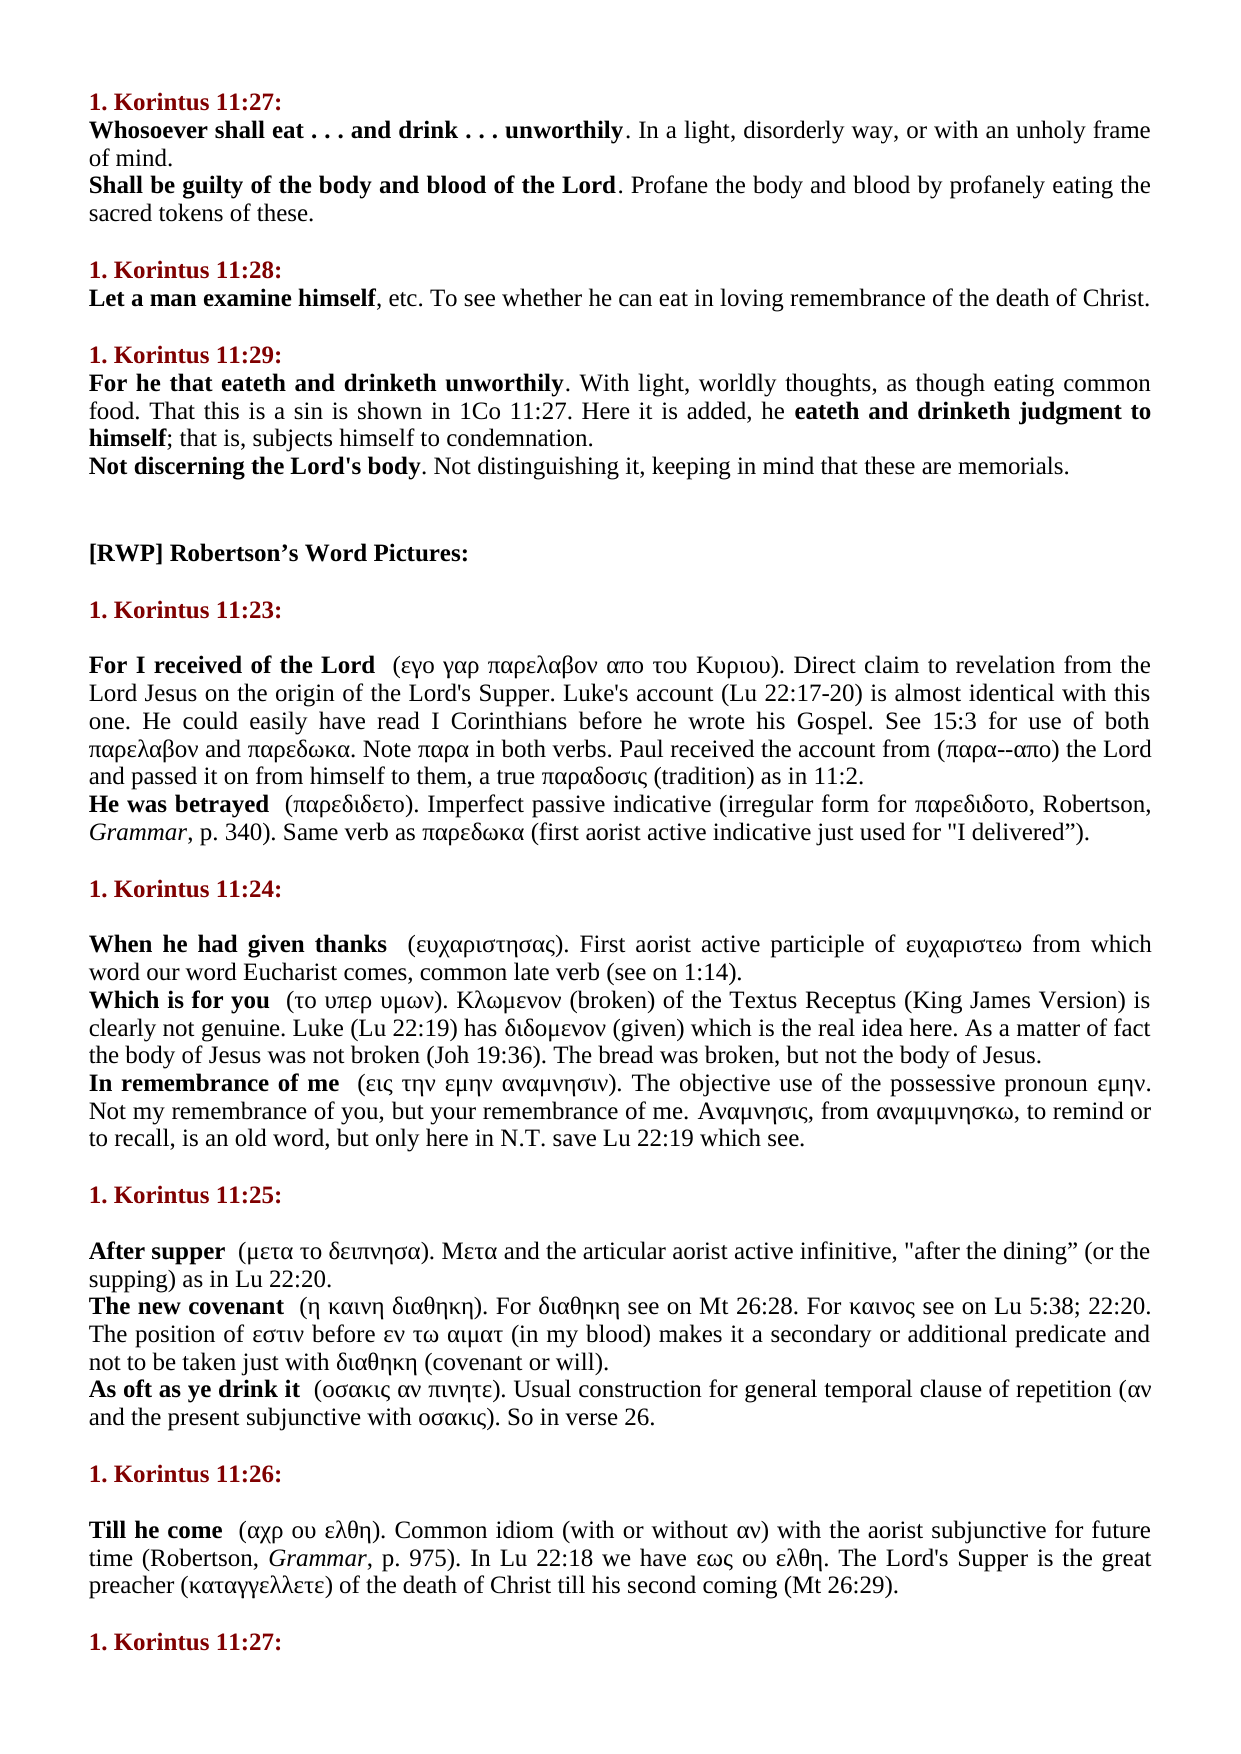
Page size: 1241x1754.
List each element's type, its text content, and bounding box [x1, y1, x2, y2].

text [RWP] Robertson’s Word Pictures: [88, 539, 1152, 567]
text After supper (μετα το δειπνησα). Μετα and the articular aorist active infinitive, "after the dining” (or the supping) as in Lu 22:20. [88, 1237, 1152, 1292]
text 1. Korintus 11:24: [88, 875, 1152, 903]
text Whosoever shall eat . . . and drink . . . unworthily. In a light, disorderly way, or with an unholy frame of mind. Shall be guilty of the body and blood of the Lord. Profane the body and blood by profanely eating the sacred tokens of these. [88, 116, 1152, 227]
text 1. Korintus 11:25: [88, 1182, 1152, 1209]
text Let a man examine himself, etc. To see whether he can eat in loving remembrance of the death of Christ. [88, 284, 1152, 312]
text The new covenant (η καινη διαθηκη). For διαθηκη see on Mt 26:28. For καινος see on Lu 5:38; 22:20. The position of εστιν before εν τω αιματ (in my blood) makes it a secondary or additional predicate and not to be taken just with διαθηκη (covenant or will). [88, 1292, 1152, 1376]
text 1. Korintus 11:26: [88, 1461, 1152, 1488]
text Which is for you (το υπερ υμων). Κλωμενον (broken) of the Textus Receptus (King James Version) is clearly not genuine. Luke (Lu 22:19) has διδομενον (given) which is the real idea here. As a matter of fact the body of Jesus was not broken (Joh 19:36). The bread was broken, but not the body of Jesus. [88, 986, 1152, 1069]
text In remembrance of me (εις την εμην αναμνησιν). The objective use of the possessive pronoun εμην. Not my remembrance of you, but your remembrance of me. Αναμνησις, from αναμιμνησκω, to remind or to recall, is an old word, but only here in N.T. save Lu 22:19 which see. [88, 1069, 1152, 1152]
text When he had given thanks (ευχαριστησας). First aorist active participle of ευχαριστεω from which word our word Eucharist comes, common late verb (see on 1:14). [88, 931, 1152, 986]
text 1. Korintus 11:29: [88, 341, 1152, 369]
text 1. Korintus 11:27: [88, 88, 1152, 116]
text 1. Korintus 11:27: [88, 1628, 1152, 1656]
text As oft as ye drink it (οσακις αν πινητε). Usual construction for general temporal clause of repetition (αν and the present subjunctive with οσακις). So in verse 26. [88, 1376, 1152, 1431]
text 1. Korintus 11:28: [88, 257, 1152, 284]
text He was betrayed (παρεδιδετο). Imperfect passive indicative (irregular form for παρεδιδοτο, Robertson, Grammar, p. 340). Same verb as παρεδωκα (first aorist active indicative just used for "I delivered”). [88, 790, 1152, 846]
text For he that eateth and drinketh unworthily. With light, worldly thoughts, as though eating common food. That this is a sin is shown in 1Co 11:27. Here it is added, he eateth and drinketh judgment to himself; that is, subjects himself to condemnation. Not discerning the Lord's body. Not distinguishing it, keeping in mind that these are memorials. [88, 369, 1152, 480]
text For I received of the Lord (εγο γαρ παρελαβον απο του Κυριου). Direct claim to revelation from the Lord Jesus on the origin of the Lord's Supper. Luke's account (Lu 22:17-20) is almost identical with this one. He could easily have read I Corinthians before he wrote his Gospel. See 15:3 for use of both παρελαβον and παρεδωκα. Note παρα in both verbs. Paul received the account from (παρα--απο) the Lord and passed it on from himself to them, a true παραδοσις (tradition) as in 11:2. [88, 652, 1152, 790]
text Till he come (αχρ ου ελθη). Common idiom (with or without αν) with the aorist subjunctive for future time (Robertson, Grammar, p. 975). In Lu 22:18 we have εως ου ελθη. The Lord's Supper is the great preacher (καταγγελλετε) of the death of Christ till his second coming (Mt 26:29). [88, 1516, 1152, 1599]
text 1. Korintus 11:23: [88, 596, 1152, 624]
